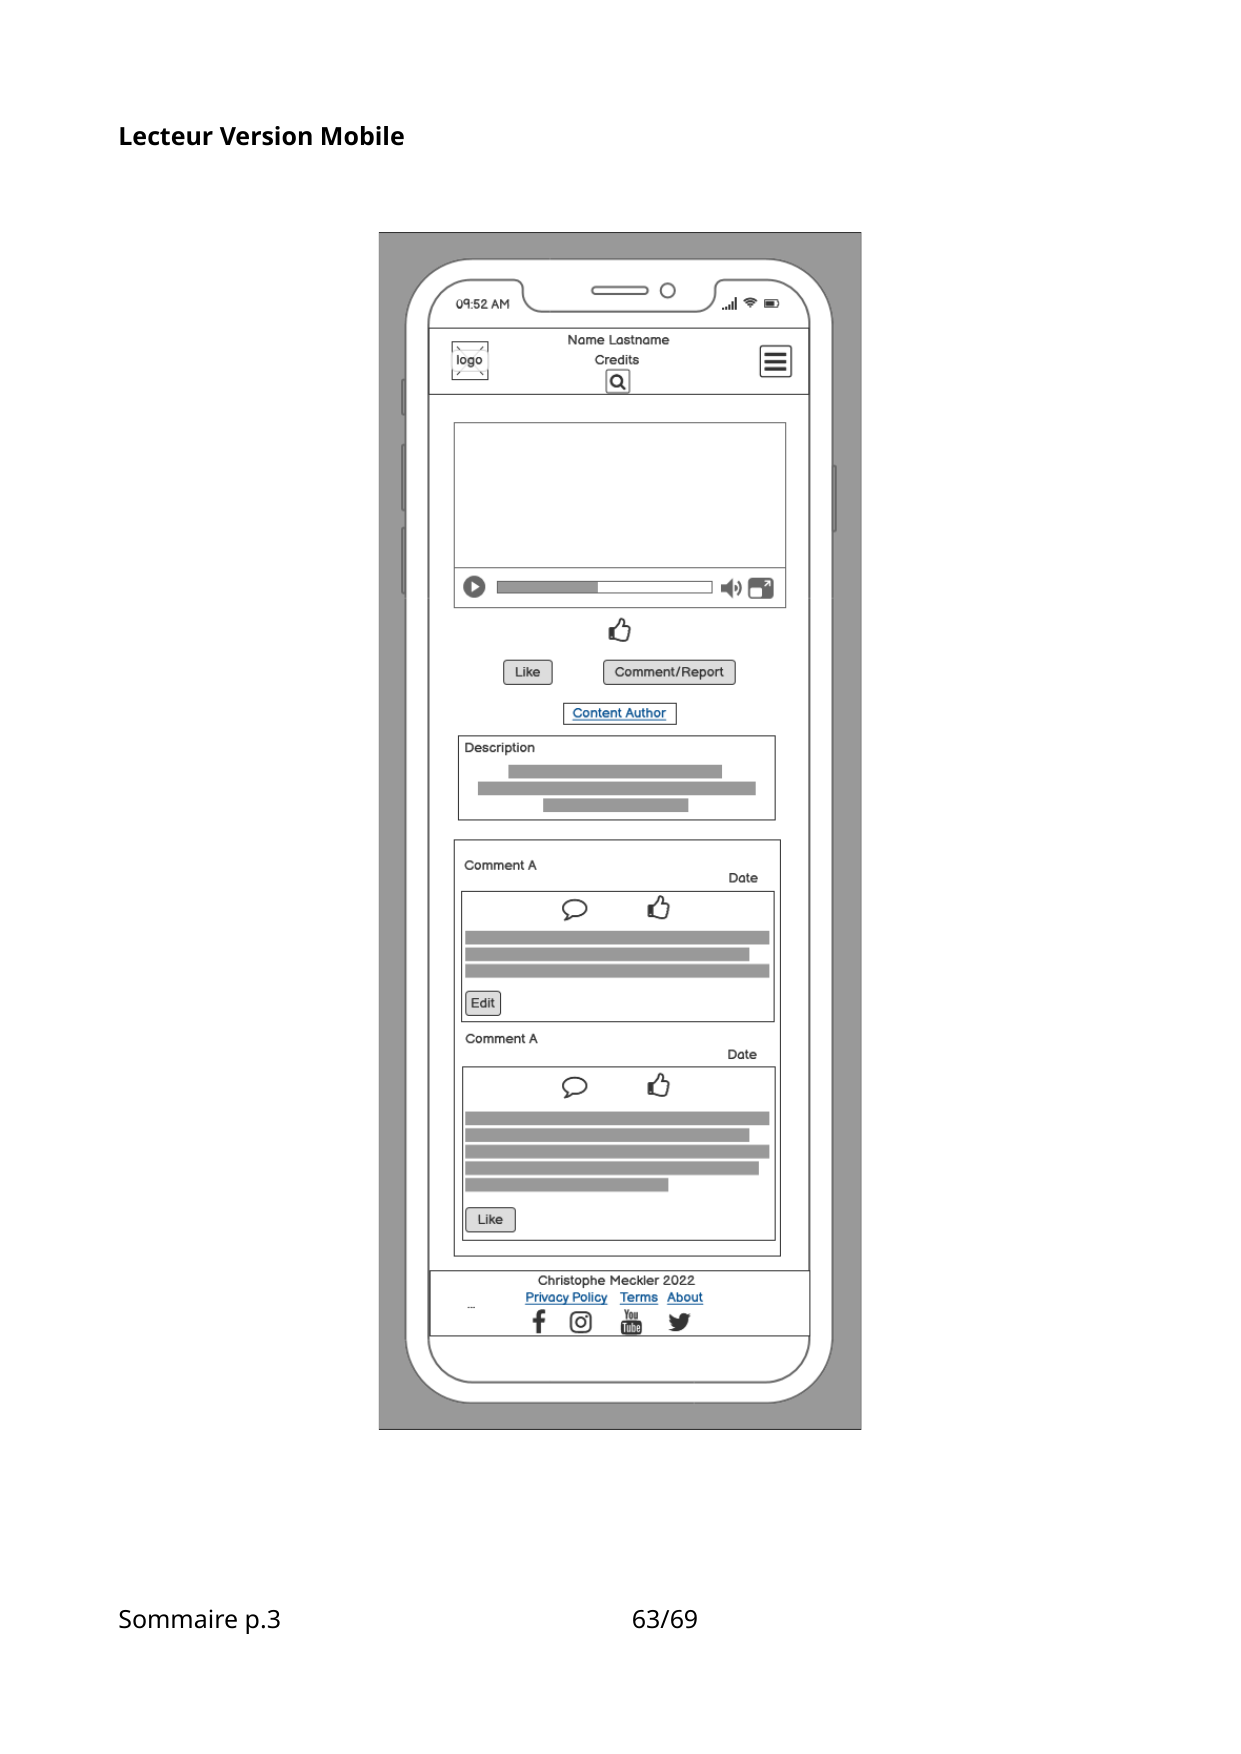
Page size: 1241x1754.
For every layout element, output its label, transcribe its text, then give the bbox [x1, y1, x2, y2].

subtitle Lecteur Version Mobile [118, 118, 1122, 152]
picture [378, 232, 862, 1430]
